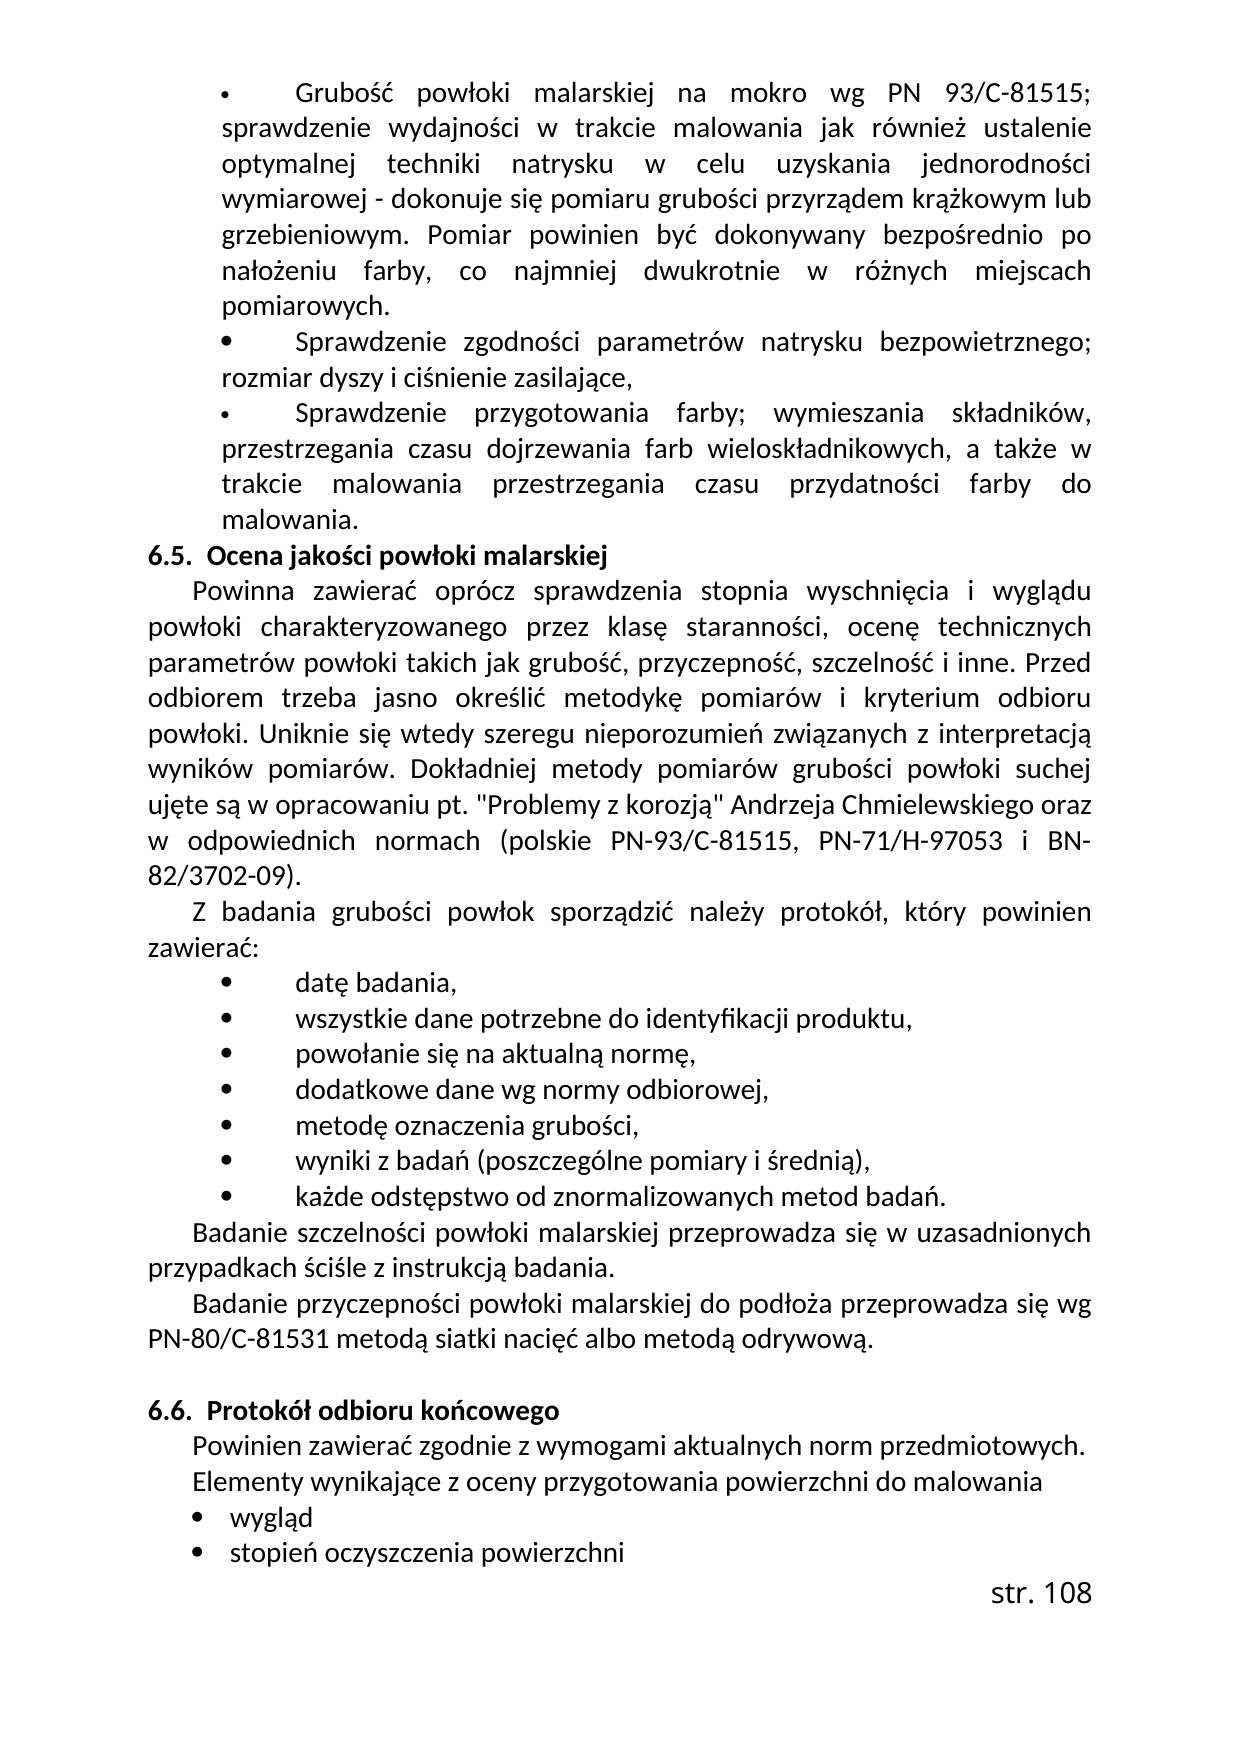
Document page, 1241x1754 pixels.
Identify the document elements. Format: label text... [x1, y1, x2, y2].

text 6.6. Protokół odbioru końcowego [148, 1392, 1093, 1427]
list Sprawdzenie zgodności parametrów natrysku bezpowietrznego; rozmiar dyszy i ciśnienie zasilające, [221, 323, 1093, 394]
text Powinien zawierać zgodnie z wymogami aktualnych norm przedmiotowych. [148, 1427, 1093, 1463]
list każde odstępstwo od znormalizowanych metod badań. [221, 1178, 1093, 1214]
list Grubość powłoki malarskiej na mokro wg PN 93/C-81515; sprawdzenie wydajności w trakcie malowania jak również ustalenie optymalnej techniki natrysku w celu uzyskania jednorodności wymiarowej - dokonuje się pomiaru grubości przyrządem krążkowym lub grzebieniowym. Pomiar powinien być dokonywany bezpośrednio po nałożeniu farby, co najmniej dwukrotnie w różnych miejscach pomiarowych. [221, 74, 1093, 323]
list stopień oczyszczenia powierzchni [192, 1534, 1093, 1570]
list metodę oznaczenia grubości, [221, 1107, 1093, 1142]
list wyniki z badań (poszczególne pomiary i średnią), [221, 1142, 1093, 1178]
list wszystkie dane potrzebne do identyfikacji produktu, [221, 1000, 1093, 1036]
text 6.5. Ocena jakości powłoki malarskiej [148, 537, 1093, 572]
text Powinna zawierać oprócz sprawdzenia stopnia wyschnięcia i wyglądu powłoki charakteryzowanego przez klasę staranności, ocenę technicznych parametrów powłoki takich jak grubość, przyczepność, szczelność i inne. Przed odbiorem trzeba jasno określić metodykę pomiarów i kryterium odbioru powłoki. Uniknie się wtedy szeregu nieporozumień związanych z interpretacją wyników pomiarów. Dokładniej metody pomiarów grubości powłoki suchej ujęte są w opracowaniu pt. "Problemy z korozją" Andrzeja Chmielewskiego oraz w odpowiednich normach (polskie PN-93/C-81515, PN-71/H-97053 i BN-82/3702-09). [148, 572, 1093, 893]
list dodatkowe dane wg normy odbiorowej, [221, 1071, 1093, 1107]
list Sprawdzenie przygotowania farby; wymieszania składników, przestrzegania czasu dojrzewania farb wieloskładnikowych, a także w trakcie malowania przestrzegania czasu przydatności farby do malowania. [221, 394, 1093, 537]
text Badanie przyczepności powłoki malarskiej do podłoża przeprowadza się wg PN-80/C-81531 metodą siatki nacięć albo metodą odrywową. [148, 1285, 1093, 1356]
text Z badania grubości powłok sporządzić należy protokół, który powinien zawierać: [148, 893, 1093, 964]
list datę badania, [221, 964, 1093, 1000]
text Elementy wynikające z oceny przygotowania powierzchni do malowania [148, 1463, 1093, 1499]
list wygląd [192, 1499, 1093, 1534]
text Badanie szczelności powłoki malarskiej przeprowadza się w uzasadnionych przypadkach ściśle z instrukcją badania. [148, 1214, 1093, 1285]
list powołanie się na aktualną normę, [221, 1036, 1093, 1071]
